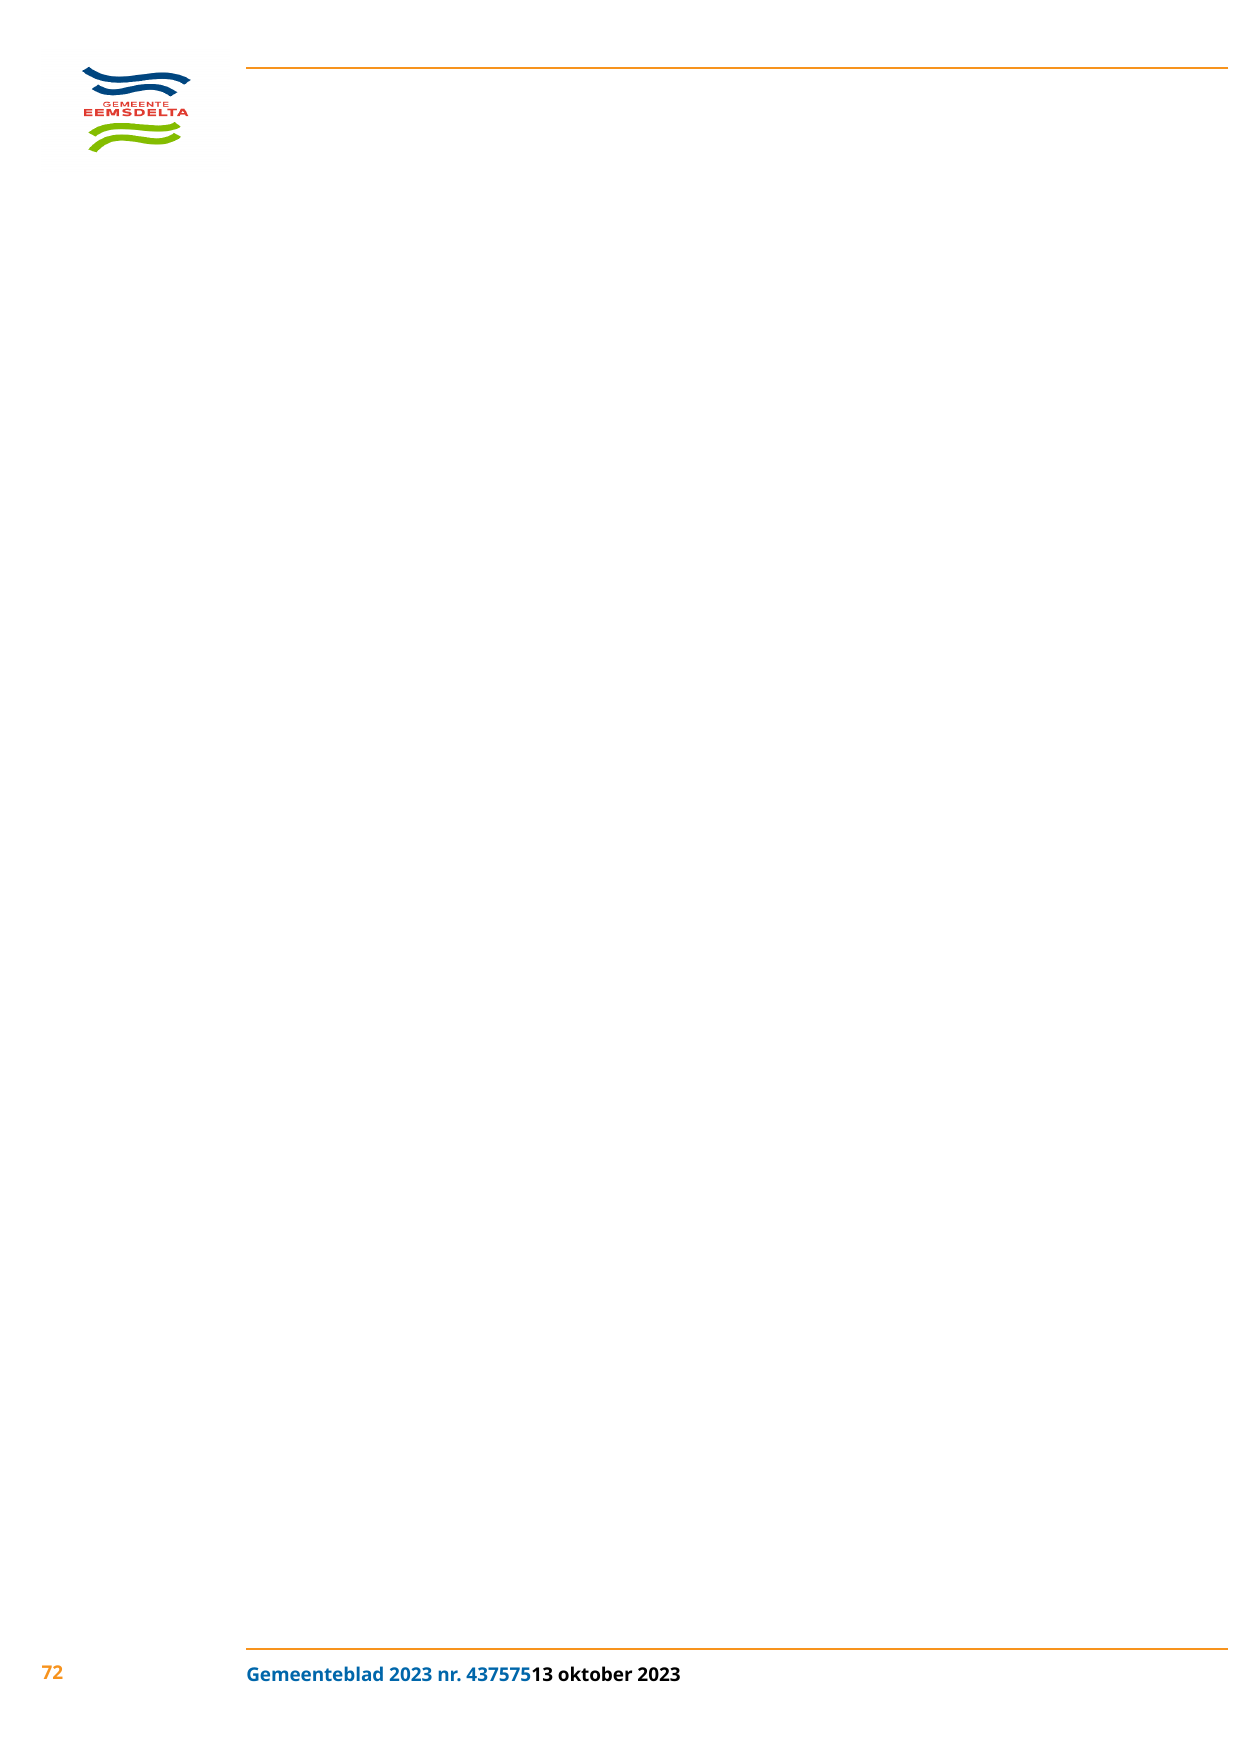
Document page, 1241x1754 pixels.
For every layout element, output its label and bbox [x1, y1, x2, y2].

picture [41, 47, 231, 172]
